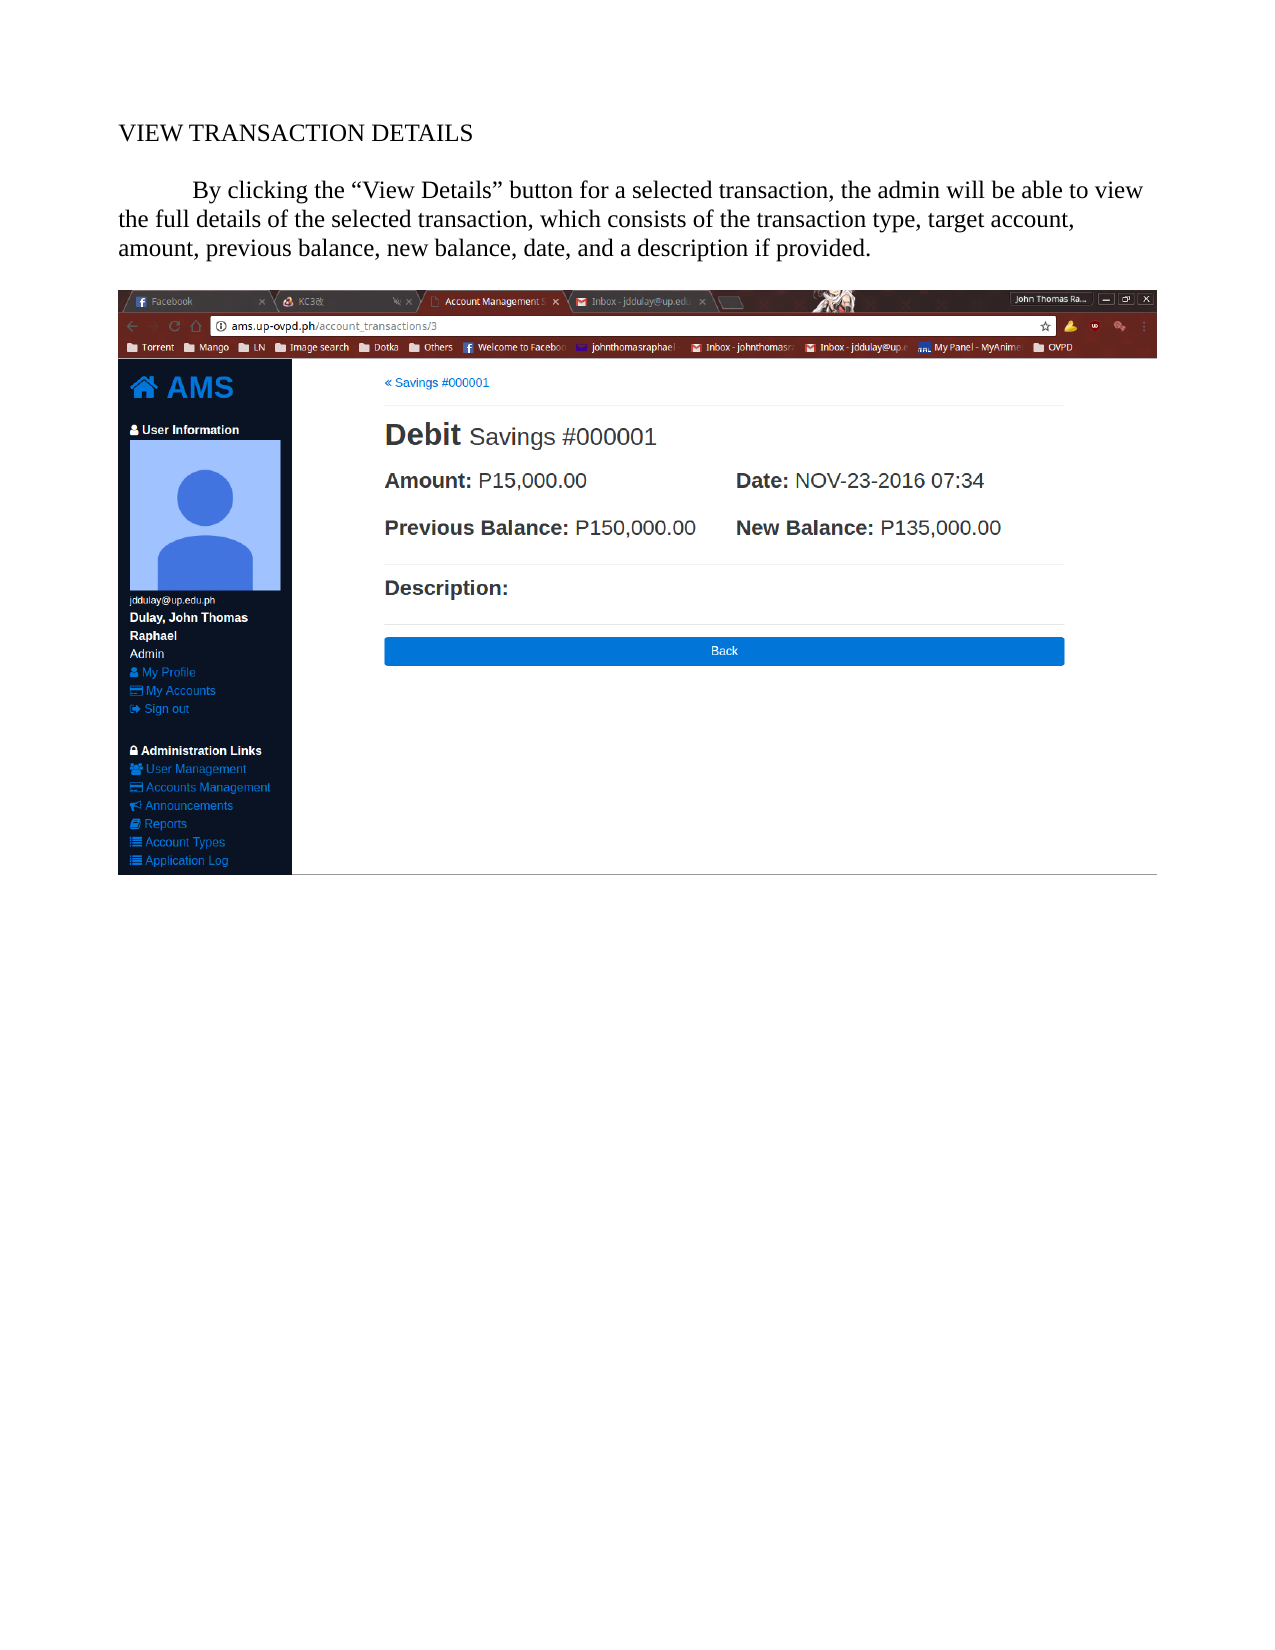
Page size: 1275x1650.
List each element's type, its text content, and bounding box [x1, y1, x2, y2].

text VIEW TRANSACTION DETAILS [118, 118, 1157, 147]
picture [118, 290, 1157, 875]
text By clicking the “View Details” button for a selected transaction, the admin will be able to view the full details of the selected transaction, which consists of the transaction type, target account, amount, previous balance, new balance, date, and a description if provided. [118, 176, 1157, 262]
